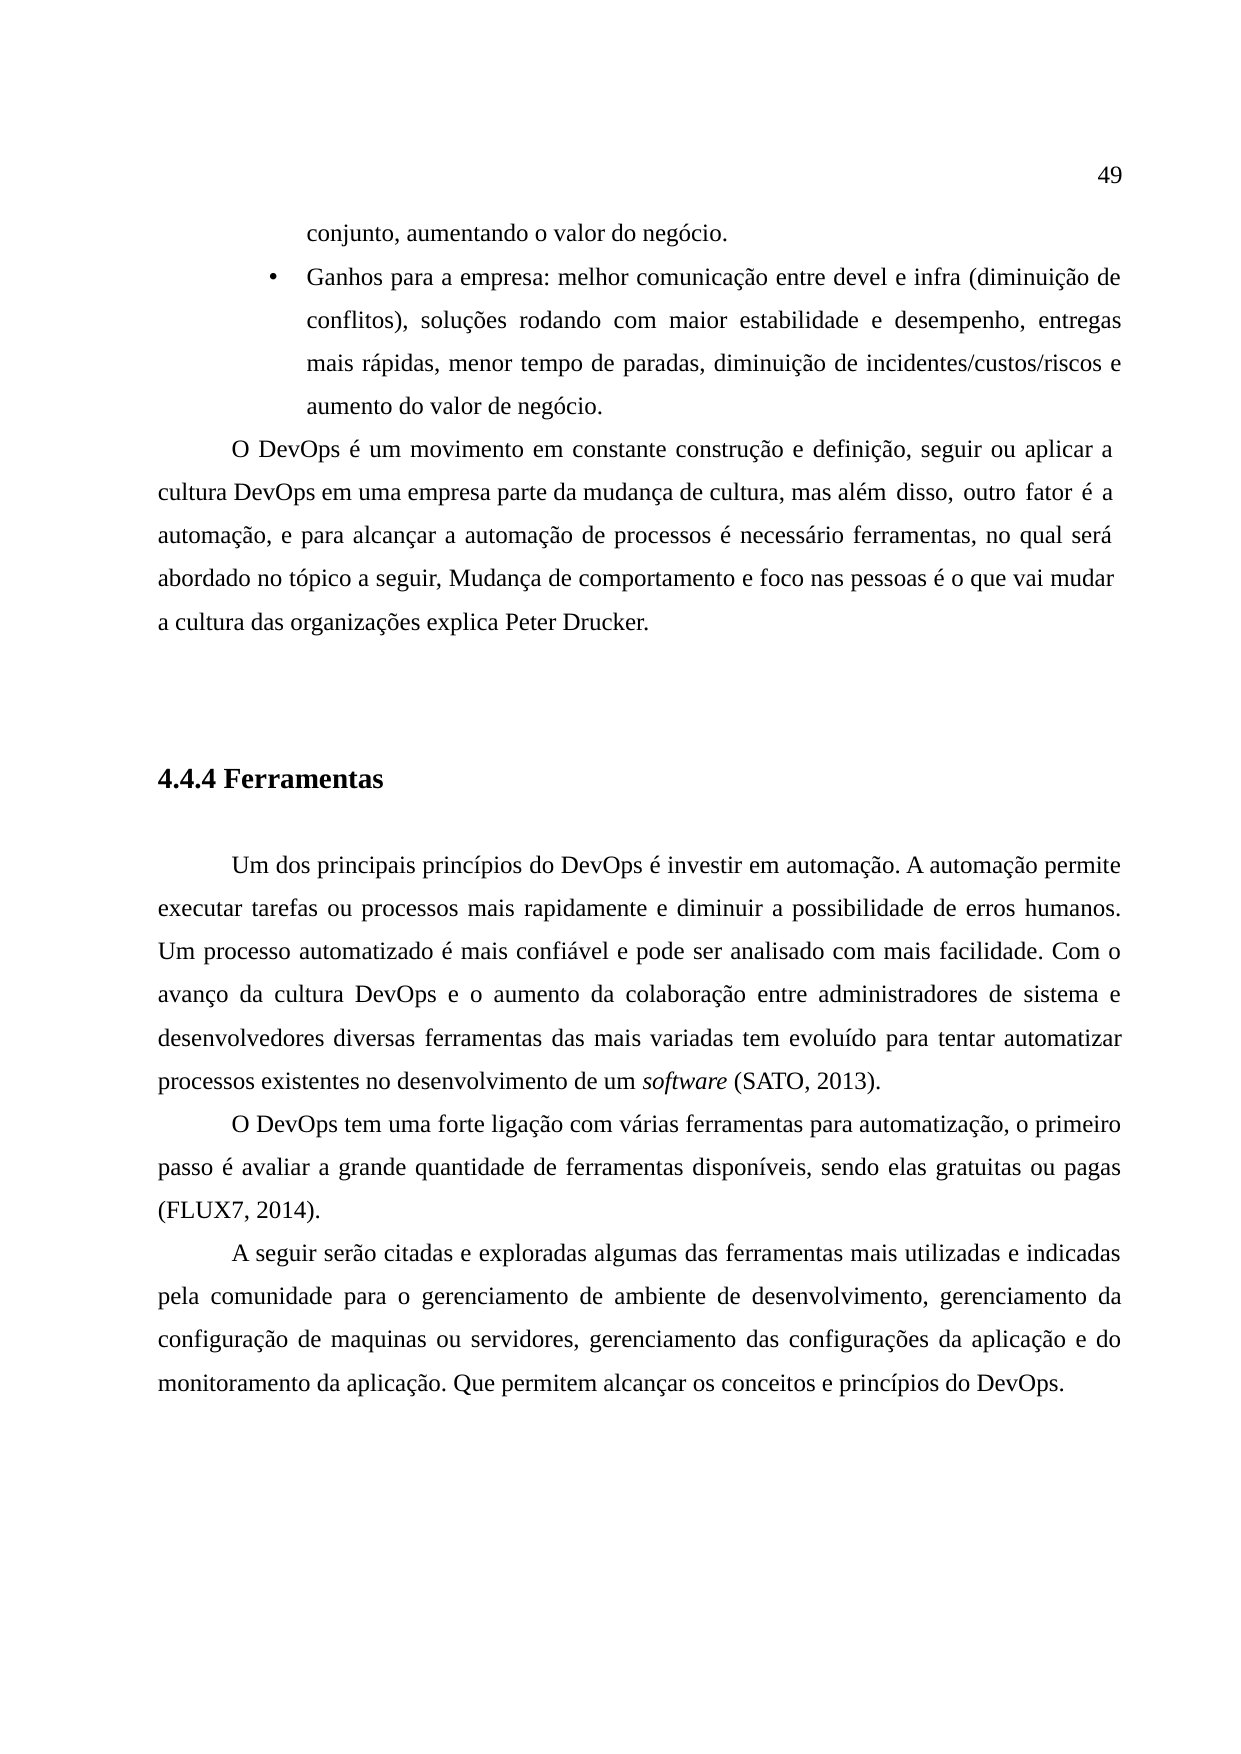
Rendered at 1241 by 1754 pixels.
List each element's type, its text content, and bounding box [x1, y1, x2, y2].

text O DevOps é um movimento em constante construção e definição, seguir ou aplicar a cultura DevOps em uma empresa parte da mudança de cultura, mas além disso, outro fator é a automação, e para alcançar a automação de processos é necessário ferramentas, no qual será abordado no tópico a seguir, Mudança de comportamento e foco nas pessoas é o que vai mudar a cultura das organizações explica Peter Drucker. [84, 434, 1122, 635]
subtitle 4.4.4 Ferramentas [158, 761, 1122, 794]
text Um dos principais princípios do DevOps é investir em automação. A automação permite executar tarefas ou processos mais rapidamente e diminuir a possibilidade de erros humanos. Um processo automatizado é mais confiável e pode ser analisado com mais facilidade. Com o avanço da cultura DevOps e o aumento da colaboração entre administradores de sistema e desenvolvedores diversas ferramentas das mais variadas tem evoluído para tentar automatizar processos existentes no desenvolvimento de um software (SATO, 2013). [158, 850, 1122, 1094]
text A seguir serão citadas e exploradas algumas das ferramentas mais utilizadas e indicadas pela comunidade para o gerenciamento de ambiente de desenvolvimento, gerenciamento da configuração de maquinas ou servidores, gerenciamento das configurações da aplicação e do monitoramento da aplicação. Que permitem alcançar os conceitos e princípios do DevOps. [158, 1238, 1122, 1396]
text O DevOps tem uma forte ligação com várias ferramentas para automatização, o primeiro passo é avaliar a grande quantidade de ferramentas disponíveis, sendo elas gratuitas ou pagas (FLUX7, 2014). [158, 1109, 1122, 1224]
list Ganhos para a empresa: melhor comunicação entre devel e infra (diminuição de conflitos), soluções rodando com maior estabilidade e desempenho, entregas mais rápidas, menor tempo de paradas, diminuição de incidentes/custos/riscos e aumento do valor de negócio. [269, 262, 1122, 420]
list conjunto, aumentando o valor do negócio. [269, 218, 1122, 247]
